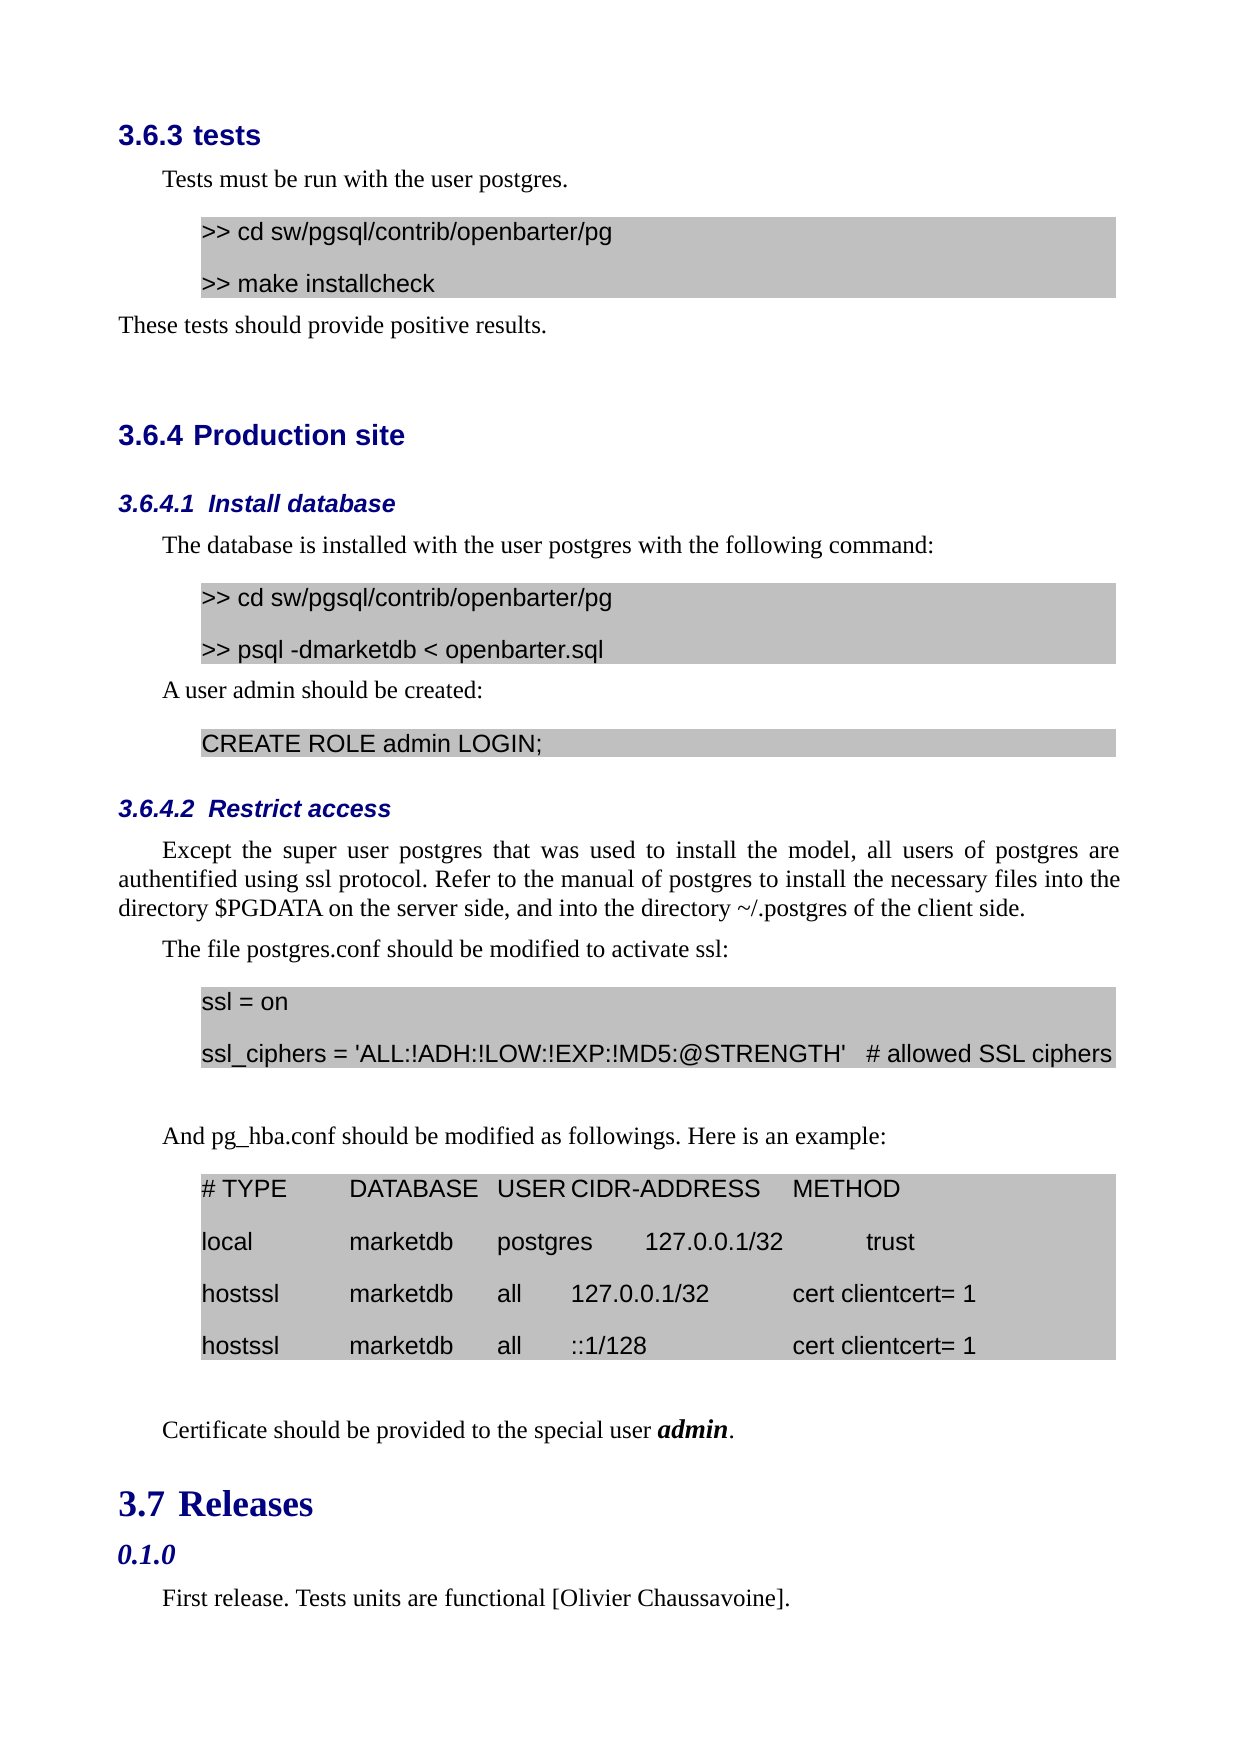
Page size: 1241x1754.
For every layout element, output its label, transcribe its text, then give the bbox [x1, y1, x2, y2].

text hostssl marketdb all ::1/128 cert clientcert= 1 [201, 1331, 1116, 1360]
text A user admin should be created: [118, 676, 1122, 704]
subtitle tests [118, 118, 1122, 152]
text local marketdb postgres 127.0.0.1/32 trust [201, 1227, 1116, 1255]
text ssl_ciphers = 'ALL:!ADH:!LOW:!EXP:!MD5:@STRENGTH' # allowed SSL ciphers [201, 1039, 1116, 1068]
text Except the super user postgres that was used to install the model, all users of postgres are authentified using ssl protocol. Refer to the manual of postgres to install the necessary files into the directory $PGDATA on the server side, and into the directory ~/.postgres of the client side. [118, 835, 1122, 922]
subtitle Restrict access [118, 794, 1122, 823]
text The database is installed with the user postgres with the following command: [118, 530, 1122, 558]
text The file postgres.conf should be modified to activate ssl: [118, 934, 1122, 963]
text >> make installcheck [201, 269, 1116, 298]
text >> cd sw/pgsql/contrib/openbarter/pg [201, 217, 1116, 246]
text Tests must be run with the user postgres. [118, 164, 1122, 193]
subtitle Production site [118, 417, 1122, 451]
text First release. Tests units are functional [Olivier Chaussavoine]. [118, 1583, 1122, 1612]
text 0.1.0 [117, 1537, 1122, 1571]
text ssl = on [201, 987, 1116, 1016]
text And pg_hba.conf should be modified as followings. Here is an example: [118, 1121, 1122, 1150]
subtitle Releases [118, 1482, 1122, 1525]
text >> cd sw/pgsql/contrib/openbarter/pg [201, 583, 1116, 612]
text hostssl marketdb all 127.0.0.1/32 cert clientcert= 1 [201, 1279, 1116, 1308]
text CREATE ROLE admin LOGIN; [201, 729, 1116, 757]
subtitle Install database [118, 488, 1122, 517]
text >> psql -dmarketdb < openbarter.sql [201, 635, 1116, 664]
text These tests should provide positive results. [118, 310, 1122, 339]
text Certificate should be provided to the special user admin. [118, 1413, 1122, 1444]
text # TYPE DATABASE USER CIDR-ADDRESS METHOD [201, 1174, 1116, 1203]
